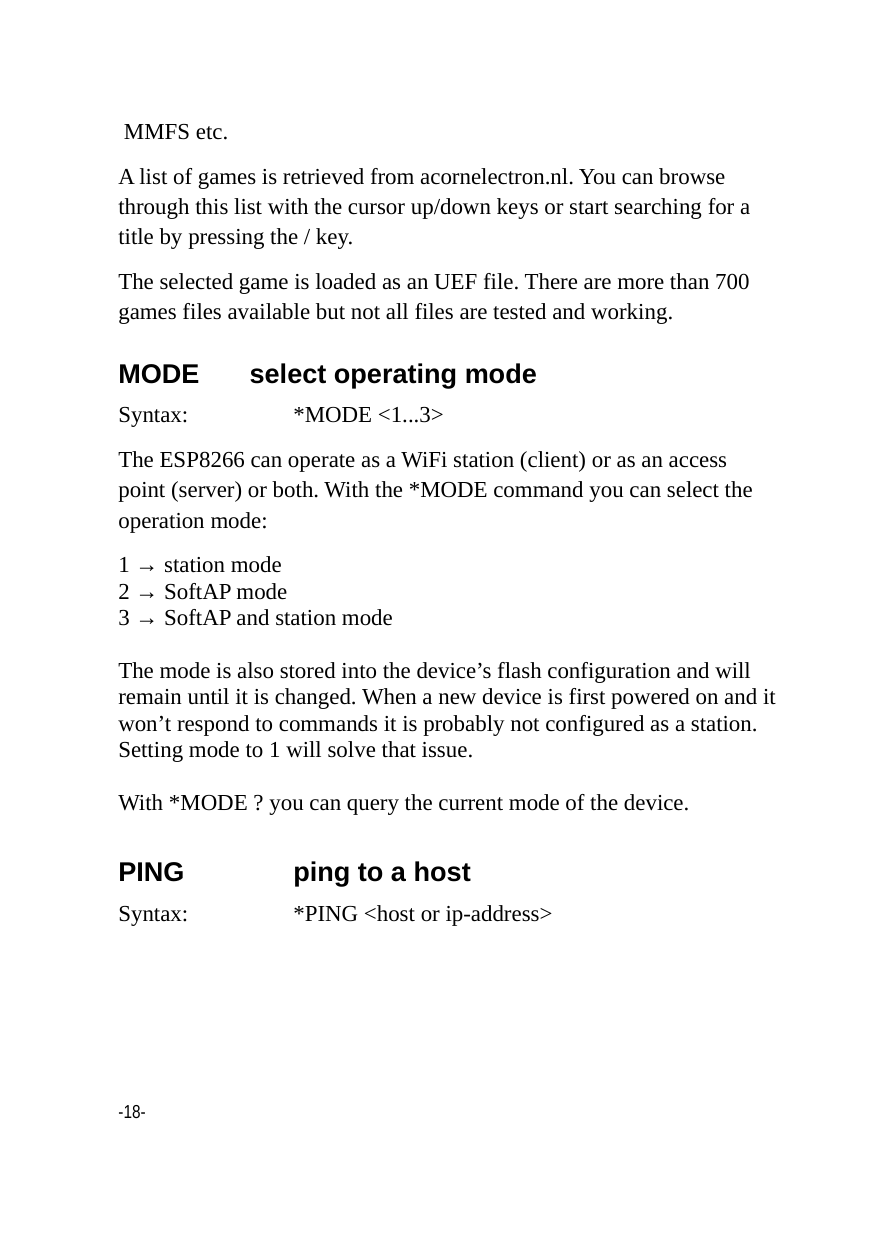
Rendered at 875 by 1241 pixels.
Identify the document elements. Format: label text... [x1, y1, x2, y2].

text 2 → SoftAP mode [118, 578, 780, 604]
subtitle PING ping to a host [118, 856, 780, 887]
text The selected game is loaded as an UEF file. There are more than 700 games files available but not all files are tested and working. [118, 268, 780, 325]
text MMFS etc. [118, 118, 780, 144]
text Syntax: *PING <host or ip-address> [118, 900, 780, 926]
text Syntax: *MODE <1...3> [118, 401, 780, 428]
text 3 → SoftAP and station mode [118, 604, 780, 631]
text A list of games is retrieved from acornelectron.nl. You can browse through this list with the cursor up/down keys or start searching for a title by pressing the / key. [118, 163, 780, 250]
text With *MODE ? you can query the current mode of the device. [118, 789, 780, 815]
text The ESP8266 can operate as a WiFi station (client) or as an access point (server) or both. With the *MODE command you can select the operation mode: [118, 446, 780, 533]
subtitle MODE select operating mode [118, 358, 780, 389]
text The mode is also stored into the device’s flash configuration and will remain until it is changed. When a new device is first powered on and it won’t respond to commands it is probably not configured as a station. Setting mode to 1 will solve that issue. [118, 657, 780, 762]
text 1 → station mode [118, 551, 780, 578]
